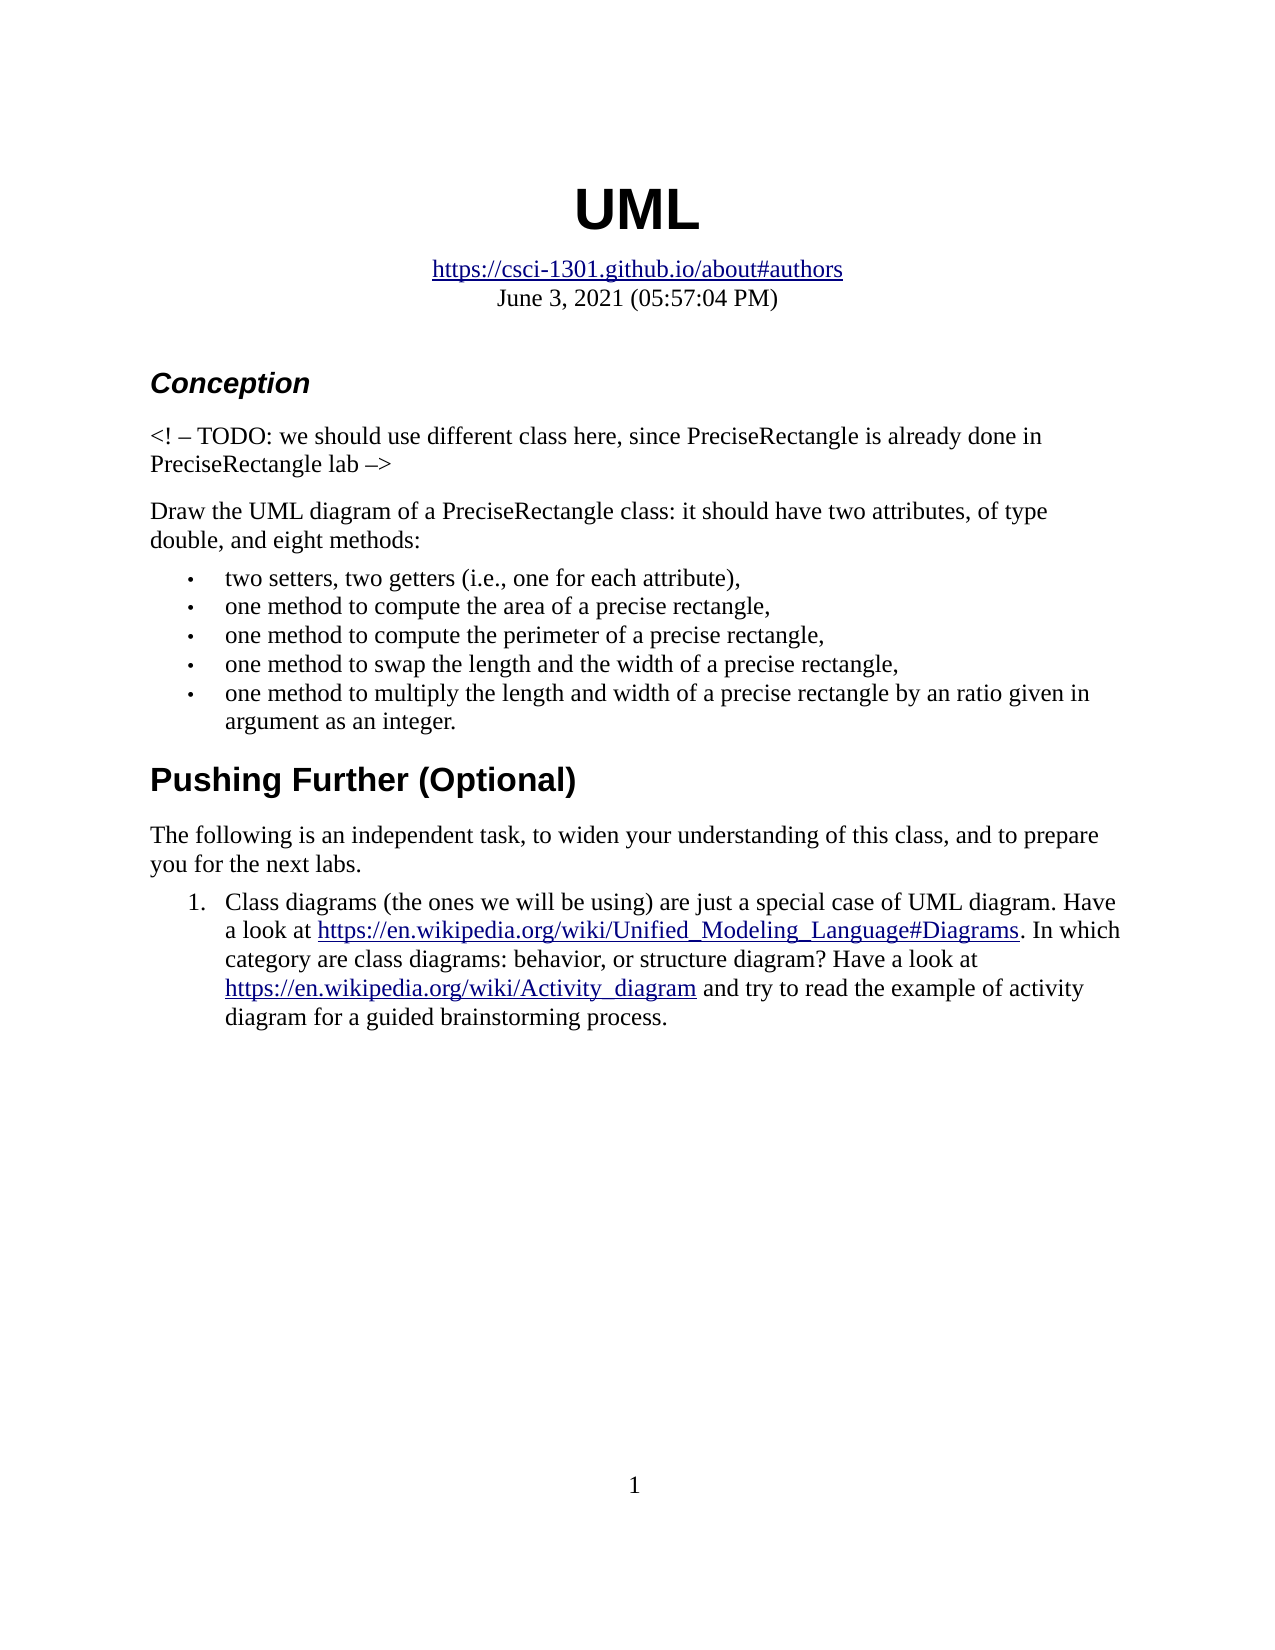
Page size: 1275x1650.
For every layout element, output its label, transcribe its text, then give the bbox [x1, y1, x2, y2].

text <! – TODO: we should use different class here, since PreciseRectangle is already done in PreciseRectangle lab –> [150, 421, 1125, 478]
subtitle Conception [150, 366, 1125, 399]
text June 3, 2021 (05:57:04 PM) [150, 283, 1125, 312]
title UML [150, 175, 1125, 242]
subtitle Pushing Further (Optional) [150, 760, 1125, 799]
list Class diagrams (the ones we will be using) are just a special case of UML diagram. Have a look at https://en.wikipedia.org/wiki/Unified_Modeling_Language#Diagrams. In which category are class diagrams: behavior, or structure diagram? Have a look at https://en.wikipedia.org/wiki/Activity_diagram and try to read the example of activity diagram for a guided brainstorming process. [187, 887, 1125, 1031]
text https://csci-1301.github.io/about#authors [150, 254, 1125, 283]
list one method to compute the area of a precise rectangle, [187, 591, 1125, 620]
list one method to multiply the length and width of a precise rectangle by an ratio given in argument as an integer. [187, 678, 1125, 735]
text The following is an independent task, to widen your understanding of this class, and to prepare you for the next labs. [150, 820, 1125, 878]
list one method to compute the perimeter of a precise rectangle, [187, 620, 1125, 649]
list two setters, two getters (i.e., one for each attribute), [187, 563, 1125, 591]
text Draw the UML diagram of a PreciseRectangle class: it should have two attributes, of type double, and eight methods: [150, 496, 1125, 554]
list one method to swap the length and the width of a precise rectangle, [187, 649, 1125, 678]
